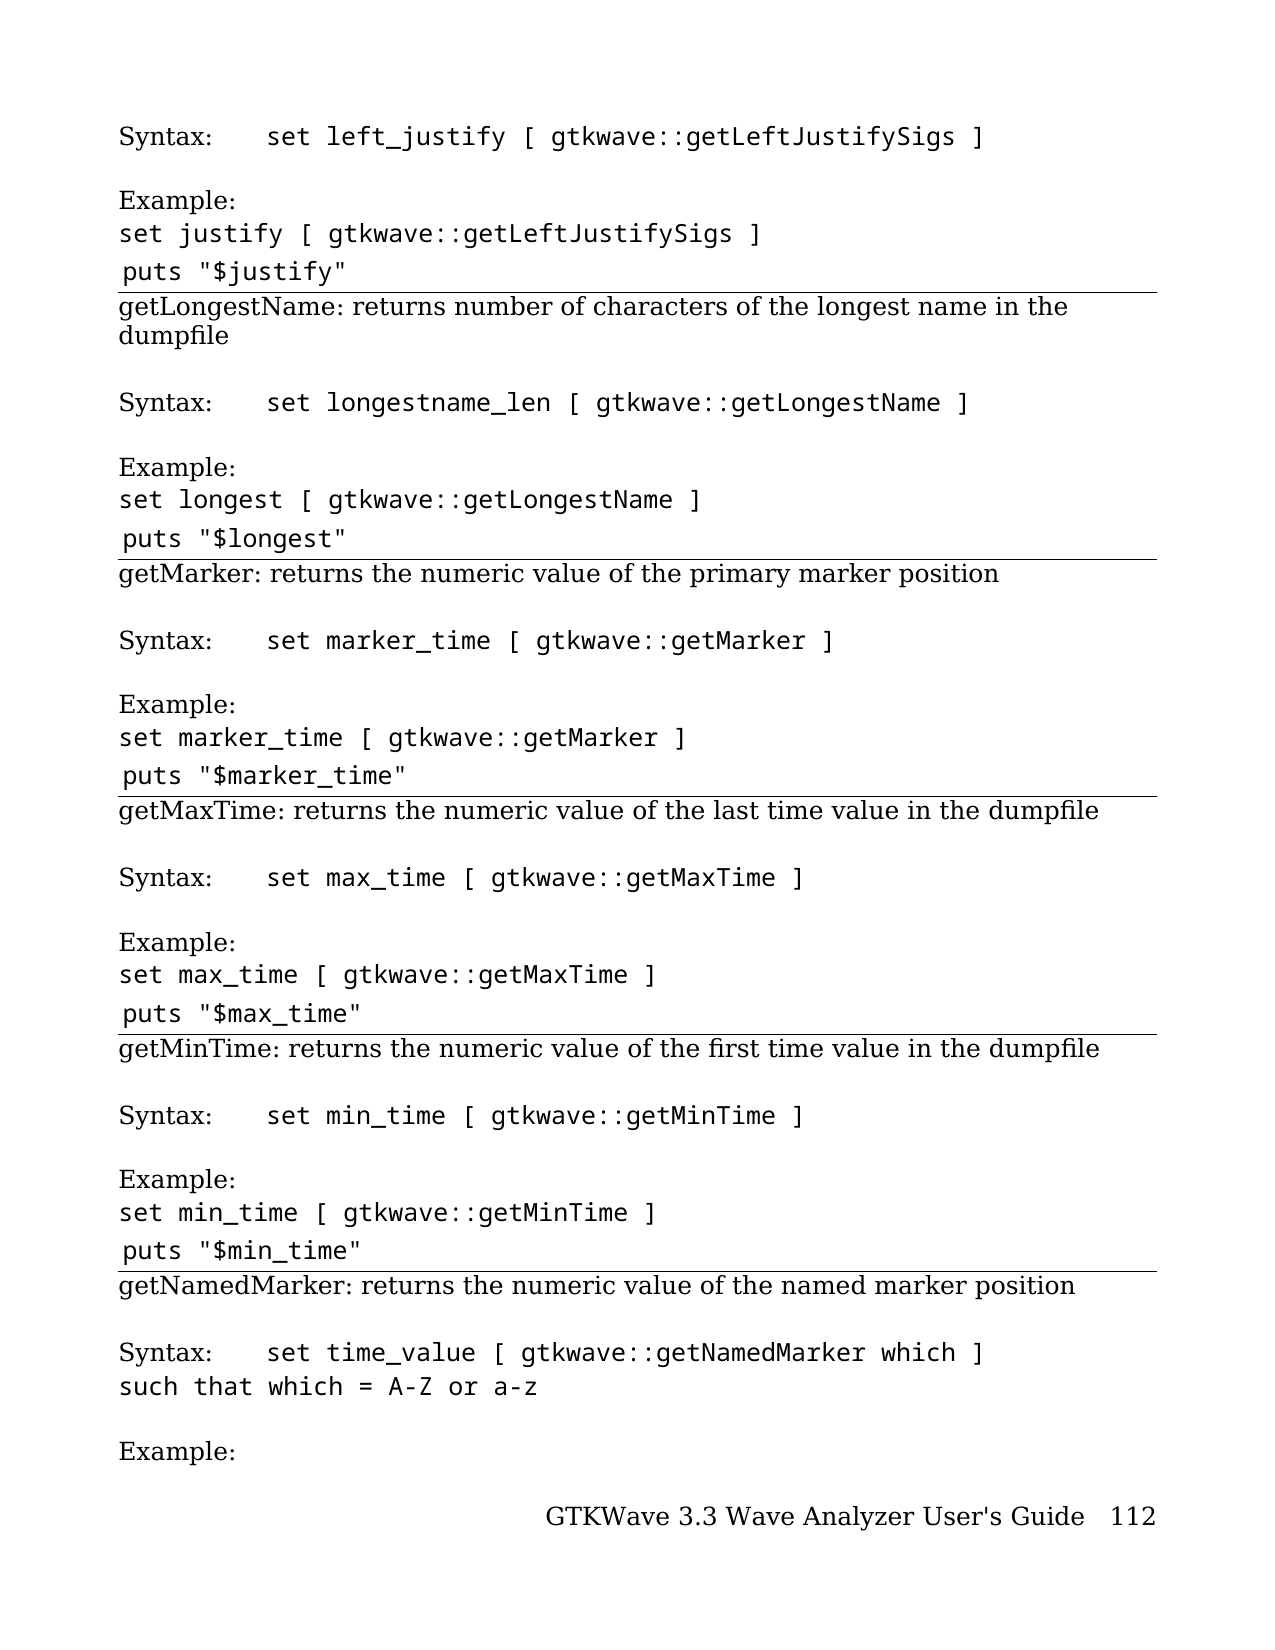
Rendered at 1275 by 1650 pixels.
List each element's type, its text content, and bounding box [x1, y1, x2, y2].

text set marker_time [ gtkwave::getMarker ] [118, 719, 1157, 754]
text Syntax: set marker_time [ gtkwave::getMarker ] [118, 622, 1157, 656]
text Syntax: set longestname_len [ gtkwave::getLongestName ] [118, 385, 1157, 419]
text Example: [118, 690, 1157, 719]
text set min_time [ gtkwave::getMinTime ] [118, 1194, 1157, 1229]
text getNamedMarker: returns the numeric value of the named marker position [118, 1272, 1157, 1301]
text Syntax: set left_justify [ gtkwave::getLeftJustifySigs ] [118, 118, 1157, 152]
text Syntax: set min_time [ gtkwave::getMinTime ] [118, 1097, 1157, 1131]
text Example: [118, 186, 1157, 215]
text Example: [118, 1437, 1157, 1466]
text Syntax: set time_value [ gtkwave::getNamedMarker which ] [118, 1335, 1157, 1369]
text puts "$longest" [118, 516, 1157, 559]
text puts "$max_time" [118, 991, 1157, 1034]
text set justify [ gtkwave::getLeftJustifySigs ] [118, 215, 1157, 249]
text Example: [118, 453, 1157, 482]
text Syntax: set max_time [ gtkwave::getMaxTime ] [118, 860, 1157, 894]
text such that which = A-Z or a-z [118, 1369, 1157, 1403]
text puts "$marker_time" [118, 754, 1157, 796]
text puts "$justify" [118, 249, 1157, 292]
text getMinTime: returns the numeric value of the first time value in the dumpfile [118, 1035, 1157, 1063]
text Example: [118, 928, 1157, 957]
text getLongestName: returns number of characters of the longest name in the dumpfile [118, 293, 1157, 351]
text puts "$min_time" [118, 1229, 1157, 1271]
text Example: [118, 1165, 1157, 1194]
text getMarker: returns the numeric value of the primary marker position [118, 560, 1157, 588]
text getMaxTime: returns the numeric value of the last time value in the dumpfile [118, 797, 1157, 826]
text set max_time [ gtkwave::getMaxTime ] [118, 957, 1157, 991]
text set longest [ gtkwave::getLongestName ] [118, 482, 1157, 516]
